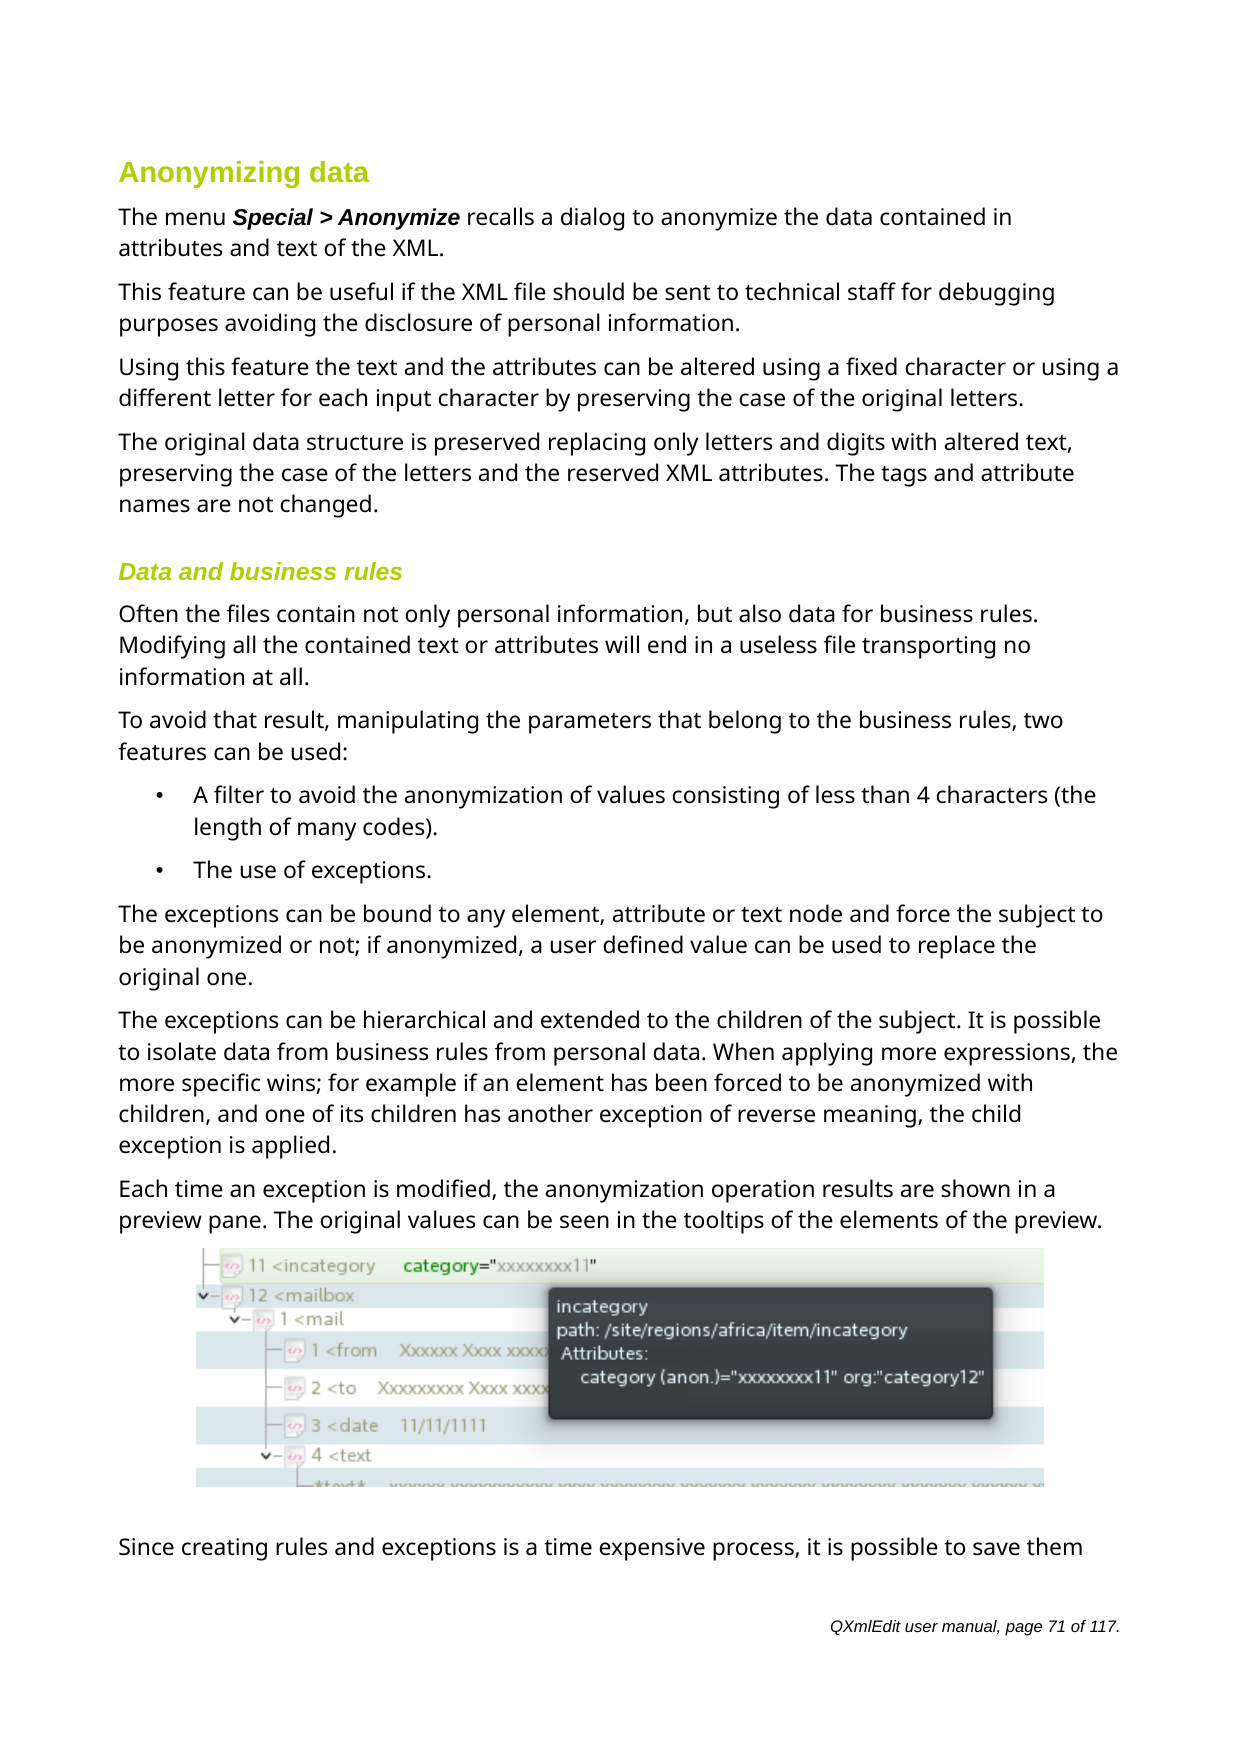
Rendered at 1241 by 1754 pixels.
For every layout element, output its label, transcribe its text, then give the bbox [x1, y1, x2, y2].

subtitle Data and business rules [118, 557, 1122, 586]
list The use of exceptions. [156, 854, 1122, 886]
text Often the files contain not only personal information, but also data for business rules. Modifying all the contained text or attributes will end in a useless file transporting no information at all. [118, 598, 1122, 692]
text The exceptions can be bound to any element, attribute or text node and force the subject to be anonymized or not; if anonymized, a user defined value can be used to replace the original one. [118, 898, 1122, 992]
text Using this feature the text and the attributes can be altered using a fixed character or using a different letter for each input character by preserving the case of the original letters. [118, 351, 1122, 413]
list A filter to avoid the anonymization of values consisting of less than 4 characters (the length of many codes). [156, 779, 1122, 842]
text The original data structure is preserved replacing only letters and digits with altered text, preserving the case of the letters and the reserved XML attributes. The tags and attribute names are not changed. [118, 426, 1122, 519]
text The exceptions can be hierarchical and extended to the children of the subject. It is possible to isolate data from business rules from personal data. When applying more expressions, the more specific wins; for example if an element has been forced to be anonymized with children, and one of its children has another exception of reverse meaning, the child exception is applied. [118, 1004, 1122, 1161]
picture [195, 1248, 1045, 1487]
text To avoid that result, manipulating the parameters that belong to the business rules, two features can be used: [118, 704, 1122, 767]
text The menu Special > Anonymize recalls a dialog to anonymize the data contained in attributes and text of the XML. [118, 201, 1122, 263]
text Each time an exception is modified, the anonymization operation results are shown in a preview pane. The original values can be seen in the tooltips of the elements of the preview. [118, 1173, 1122, 1236]
text Since creating rules and exceptions is a time expensive process, it is possible to save them [118, 1531, 1122, 1562]
text This feature can be useful if the XML file should be sent to technical staff for debugging purposes avoiding the disclosure of personal information. [118, 276, 1122, 338]
subtitle Anonymizing data [118, 155, 1122, 188]
